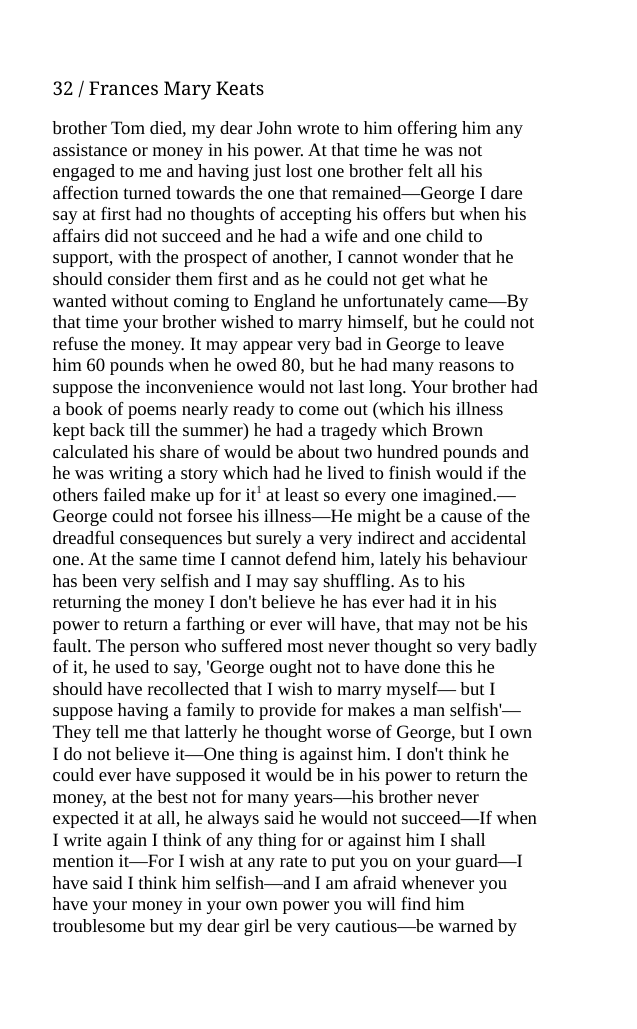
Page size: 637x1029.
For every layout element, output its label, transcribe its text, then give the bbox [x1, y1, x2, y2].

text brother Tom died, my dear John wrote to him offering him any assistance or money in his power. At that time he was not engaged to me and having just lost one brother felt all his affection turned towards the one that remained—George I dare say at first had no thoughts of accepting his offers but when his affairs did not succeed and he had a wife and one child to support, with the prospect of another, I cannot wonder that he should consider them first and as he could not get what he wanted without coming to England he unfortunately came—By that time your brother wished to marry himself, but he could not refuse the money. It may appear very bad in George to leave him 60 pounds when he owed 80, but he had many reasons to suppose the inconvenience would not last long. Your brother had a book of poems nearly ready to come out (which his illness kept back till the summer) he had a tragedy which Brown calculated his share of would be about two hundred pounds and he was writing a story which had he lived to finish would if the others failed make up for it1 at least so every one imagined.—George could not forsee his illness—He might be a cause of the dreadful consequences but surely a very indirect and accidental one. At the same time I cannot defend him, lately his behaviour has been very selfish and I may say shuffling. As to his returning the money I don't believe he has ever had it in his power to return a farthing or ever will have, that may not be his fault. The person who suffered most never thought so very badly of it, he used to say, 'George ought not to have done this he should have recollected that I wish to marry myself— but I suppose having a family to provide for makes a man selfish'—They tell me that latterly he thought worse of George, but I own I do not believe it—One thing is against him. I don't think he could ever have supposed it would be in his power to return the money, at the best not for many years—his brother never expected it at all, he always said he would not succeed—If when I write again I think of any thing for or against him I shall mention it—For I wish at any rate to put you on your guard—I have said I think him selfish—and I am afraid whenever you have your money in your own power you will find him troublesome but my dear girl be very cautious—be warned by [52, 117, 538, 936]
